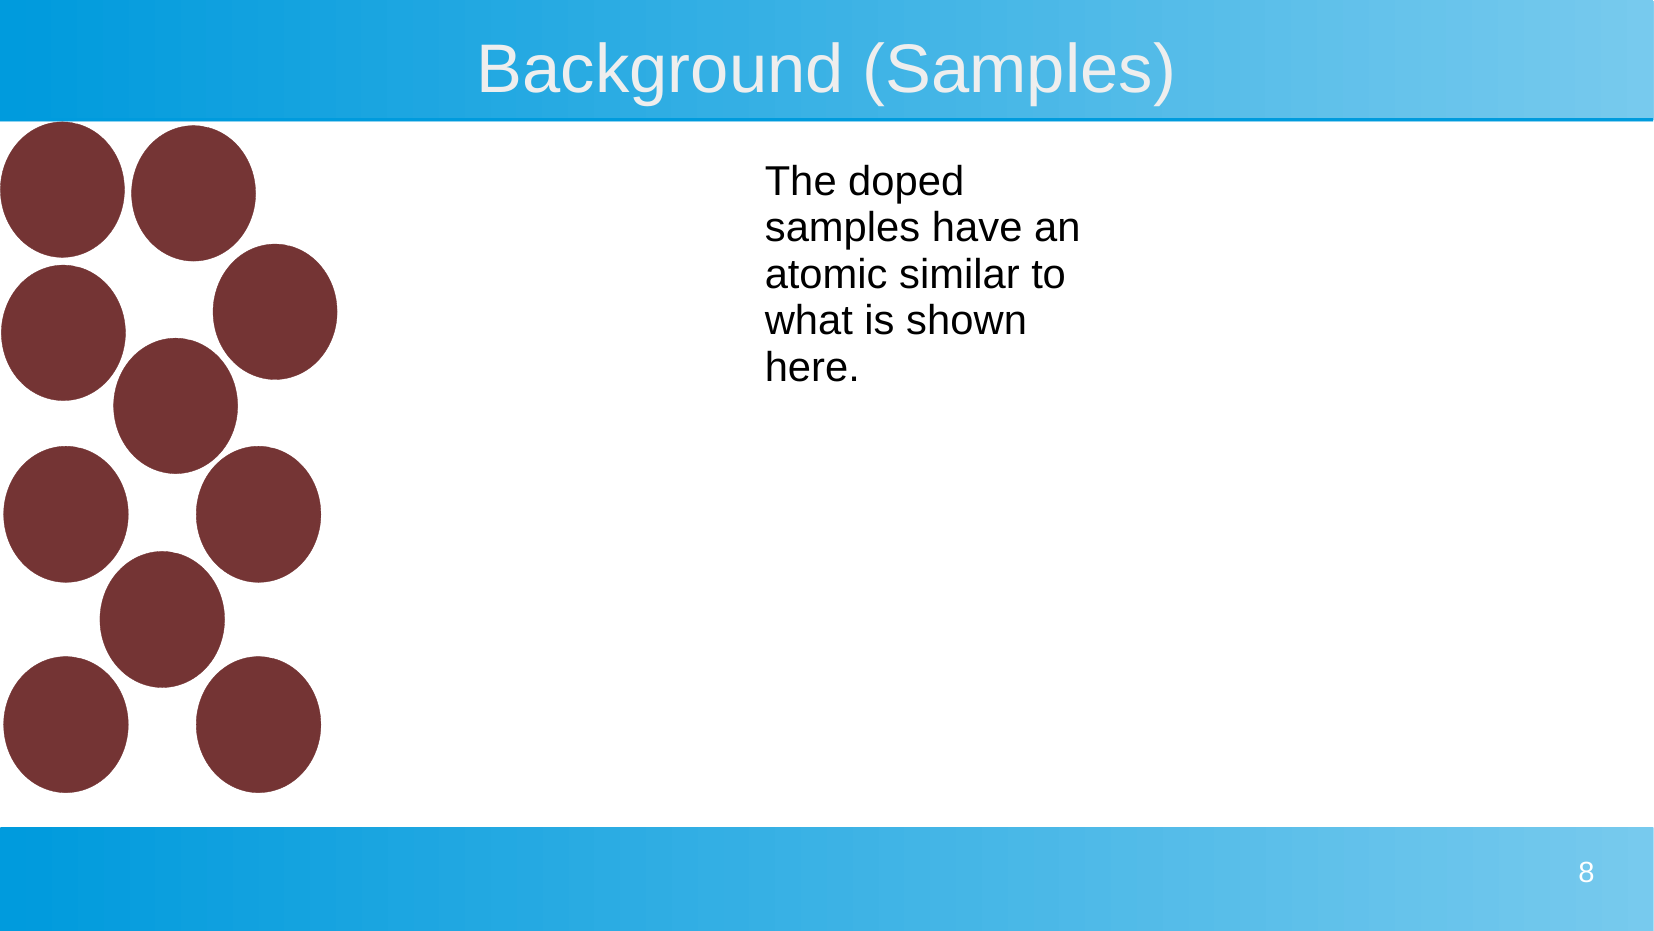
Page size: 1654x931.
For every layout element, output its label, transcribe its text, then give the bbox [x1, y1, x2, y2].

text_box The doped samples have an atomic similar to what is shown here. [750, 150, 1126, 826]
picture [0, 122, 338, 794]
title Background (Samples) [59, 29, 1595, 108]
